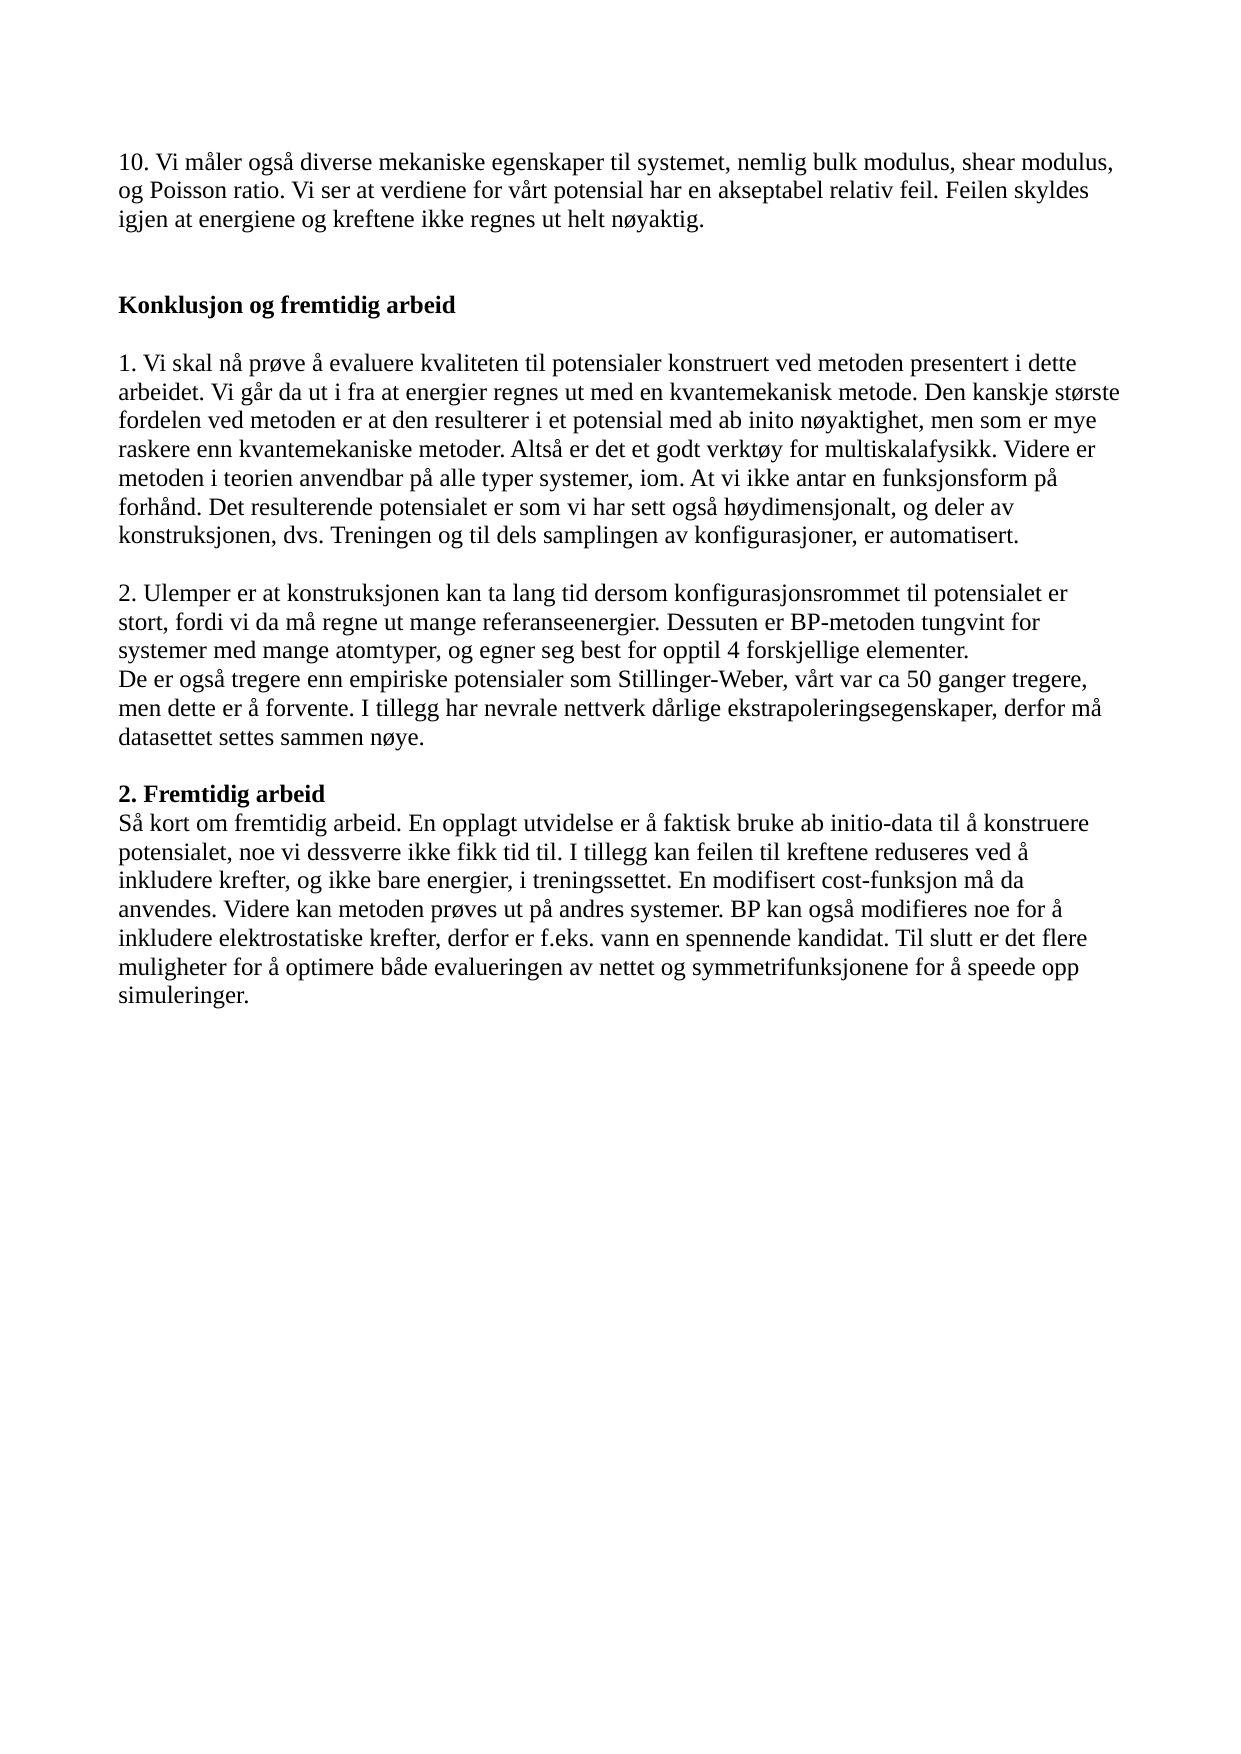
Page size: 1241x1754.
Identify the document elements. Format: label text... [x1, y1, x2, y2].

text Så kort om fremtidig arbeid. En opplagt utvidelse er å faktisk bruke ab initio-data til å konstruere potensialet, noe vi dessverre ikke fikk tid til. I tillegg kan feilen til kreftene reduseres ved å inkludere krefter, og ikke bare energier, i treningssettet. En modifisert cost-funksjon må da anvendes. Videre kan metoden prøves ut på andres systemer. BP kan også modifieres noe for å inkludere elektrostatiske krefter, derfor er f.eks. vann en spennende kandidat. Til slutt er det flere muligheter for å optimere både evalueringen av nettet og symmetrifunksjonene for å speede opp simuleringer. [118, 808, 1122, 1009]
text De er også tregere enn empiriske potensialer som Stillinger-Weber, vårt var ca 50 ganger tregere, men dette er å forvente. I tillegg har nevrale nettverk dårlige ekstrapoleringsegenskaper, derfor må datasettet settes sammen nøye. [118, 664, 1122, 751]
text Konklusjon og fremtidig arbeid [118, 291, 1122, 319]
text 2. Fremtidig arbeid [118, 779, 1122, 808]
text 2. Ulemper er at konstruksjonen kan ta lang tid dersom konfigurasjonsrommet til potensialet er stort, fordi vi da må regne ut mange referanseenergier. Dessuten er BP-metoden tungvint for systemer med mange atomtyper, og egner seg best for opptil 4 forskjellige elementer. [118, 578, 1122, 664]
text 1. Vi skal nå prøve å evaluere kvaliteten til potensialer konstruert ved metoden presentert i dette arbeidet. Vi går da ut i fra at energier regnes ut med en kvantemekanisk metode. Den kanskje største fordelen ved metoden er at den resulterer i et potensial med ab inito nøyaktighet, men som er mye raskere enn kvantemekaniske metoder. Altså er det et godt verktøy for multiskalafysikk. Videre er metoden i teorien anvendbar på alle typer systemer, iom. At vi ikke antar en funksjonsform på forhånd. Det resulterende potensialet er som vi har sett også høydimensjonalt, og deler av konstruksjonen, dvs. Treningen og til dels samplingen av konfigurasjoner, er automatisert. [118, 348, 1122, 549]
text 10. Vi måler også diverse mekaniske egenskaper til systemet, nemlig bulk modulus, shear modulus, og Poisson ratio. Vi ser at verdiene for vårt potensial har en akseptabel relativ feil. Feilen skyldes igjen at energiene og kreftene ikke regnes ut helt nøyaktig. [118, 147, 1122, 233]
